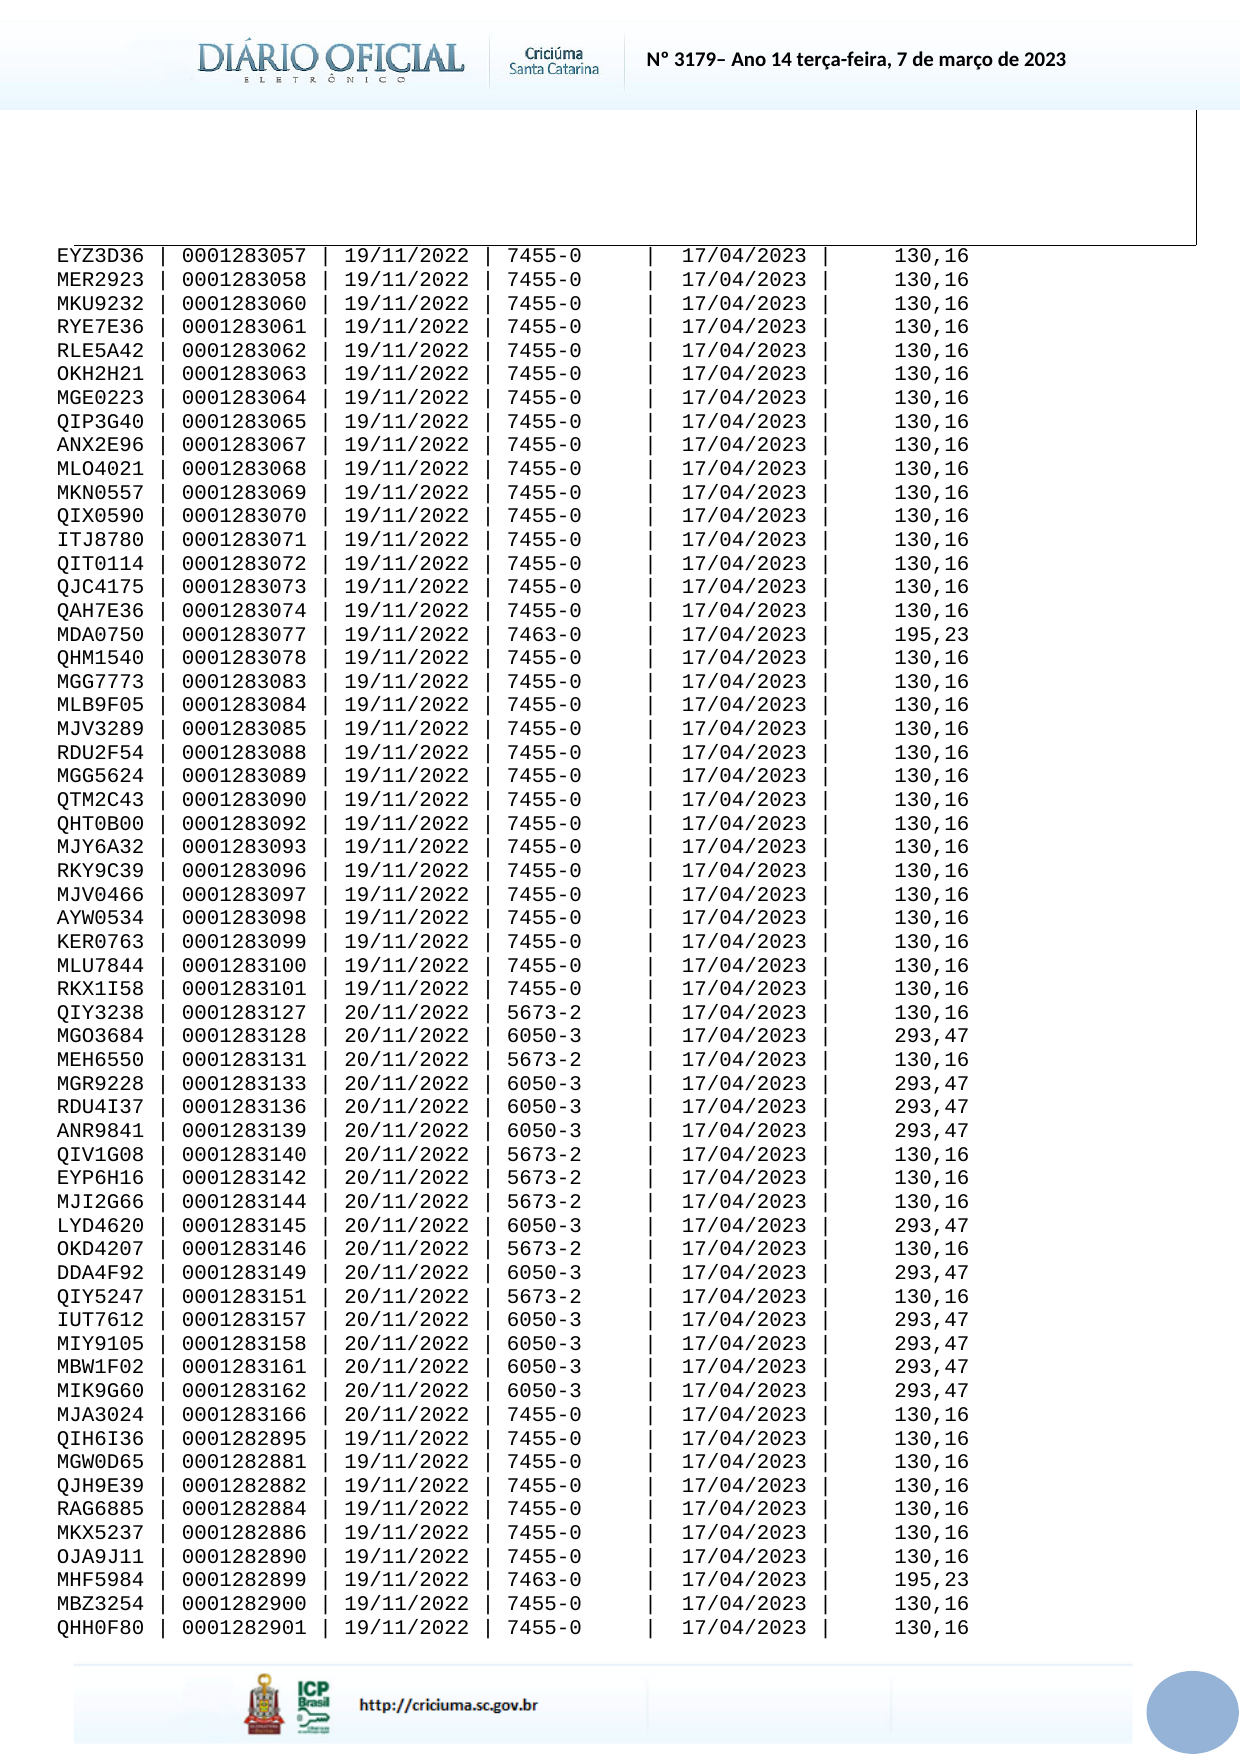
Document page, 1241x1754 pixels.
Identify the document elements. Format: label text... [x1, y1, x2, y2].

text RYE7E36 | 0001283061 | 19/11/2022 | 7455-0 | 17/04/2023 | 130,16 [44, 316, 1196, 340]
text RLE5A42 | 0001283062 | 19/11/2022 | 7455-0 | 17/04/2023 | 130,16 [44, 340, 1196, 363]
text QIY3238 | 0001283127 | 20/11/2022 | 5673-2 | 17/04/2023 | 130,16 [44, 1002, 1196, 1026]
text MLB9F05 | 0001283084 | 19/11/2022 | 7455-0 | 17/04/2023 | 130,16 [44, 694, 1196, 718]
text QJH9E39 | 0001282882 | 19/11/2022 | 7455-0 | 17/04/2023 | 130,16 [44, 1475, 1196, 1498]
text MKN0557 | 0001283069 | 19/11/2022 | 7455-0 | 17/04/2023 | 130,16 [44, 482, 1196, 505]
text EYP6H16 | 0001283142 | 20/11/2022 | 5673-2 | 17/04/2023 | 130,16 [44, 1167, 1196, 1191]
text MEH6550 | 0001283131 | 20/11/2022 | 5673-2 | 17/04/2023 | 130,16 [44, 1049, 1196, 1073]
text RDU2F54 | 0001283088 | 19/11/2022 | 7455-0 | 17/04/2023 | 130,16 [44, 742, 1196, 765]
text QAH7E36 | 0001283074 | 19/11/2022 | 7455-0 | 17/04/2023 | 130,16 [44, 600, 1196, 623]
text MDA0750 | 0001283077 | 19/11/2022 | 7463-0 | 17/04/2023 | 195,23 [44, 623, 1196, 647]
text QHT0B00 | 0001283092 | 19/11/2022 | 7455-0 | 17/04/2023 | 130,16 [44, 813, 1196, 836]
text MGR9228 | 0001283133 | 20/11/2022 | 6050-3 | 17/04/2023 | 293,47 [44, 1073, 1196, 1096]
text RKX1I58 | 0001283101 | 19/11/2022 | 7455-0 | 17/04/2023 | 130,16 [44, 978, 1196, 1002]
text KER0763 | 0001283099 | 19/11/2022 | 7455-0 | 17/04/2023 | 130,16 [44, 931, 1196, 954]
text RDU4I37 | 0001283136 | 20/11/2022 | 6050-3 | 17/04/2023 | 293,47 [44, 1096, 1196, 1120]
text MJY6A32 | 0001283093 | 19/11/2022 | 7455-0 | 17/04/2023 | 130,16 [44, 836, 1196, 860]
text QIV1G08 | 0001283140 | 20/11/2022 | 5673-2 | 17/04/2023 | 130,16 [44, 1144, 1196, 1167]
text MHF5984 | 0001282899 | 19/11/2022 | 7463-0 | 17/04/2023 | 195,23 [44, 1569, 1196, 1593]
text ITJ8780 | 0001283071 | 19/11/2022 | 7455-0 | 17/04/2023 | 130,16 [44, 529, 1196, 553]
text QIX0590 | 0001283070 | 19/11/2022 | 7455-0 | 17/04/2023 | 130,16 [44, 505, 1196, 529]
text QIH6I36 | 0001282895 | 19/11/2022 | 7455-0 | 17/04/2023 | 130,16 [44, 1427, 1196, 1451]
text MBZ3254 | 0001282900 | 19/11/2022 | 7455-0 | 17/04/2023 | 130,16 [44, 1593, 1196, 1617]
text OKH2H21 | 0001283063 | 19/11/2022 | 7455-0 | 17/04/2023 | 130,16 [44, 363, 1196, 387]
text MLU7844 | 0001283100 | 19/11/2022 | 7455-0 | 17/04/2023 | 130,16 [44, 954, 1196, 978]
text MIK9G60 | 0001283162 | 20/11/2022 | 6050-3 | 17/04/2023 | 293,47 [44, 1380, 1196, 1404]
text MJI2G66 | 0001283144 | 20/11/2022 | 5673-2 | 17/04/2023 | 130,16 [44, 1191, 1196, 1215]
text MKU9232 | 0001283060 | 19/11/2022 | 7455-0 | 17/04/2023 | 130,16 [44, 292, 1196, 316]
text MGO3684 | 0001283128 | 20/11/2022 | 6050-3 | 17/04/2023 | 293,47 [44, 1026, 1196, 1049]
text MJA3024 | 0001283166 | 20/11/2022 | 7455-0 | 17/04/2023 | 130,16 [44, 1404, 1196, 1427]
text EYZ3D36 | 0001283057 | 19/11/2022 | 7455-0 | 17/04/2023 | 130,16 [44, 245, 1196, 269]
text MBW1F02 | 0001283161 | 20/11/2022 | 6050-3 | 17/04/2023 | 293,47 [44, 1357, 1196, 1380]
text OJA9J11 | 0001282890 | 19/11/2022 | 7455-0 | 17/04/2023 | 130,16 [44, 1546, 1196, 1569]
text QIY5247 | 0001283151 | 20/11/2022 | 5673-2 | 17/04/2023 | 130,16 [44, 1286, 1196, 1309]
text MGG5624 | 0001283089 | 19/11/2022 | 7455-0 | 17/04/2023 | 130,16 [44, 765, 1196, 789]
text MGG7773 | 0001283083 | 19/11/2022 | 7455-0 | 17/04/2023 | 130,16 [44, 671, 1196, 694]
text QHH0F80 | 0001282901 | 19/11/2022 | 7455-0 | 17/04/2023 | 130,16 [44, 1617, 1196, 1640]
text QIP3G40 | 0001283065 | 19/11/2022 | 7455-0 | 17/04/2023 | 130,16 [44, 411, 1196, 434]
text QTM2C43 | 0001283090 | 19/11/2022 | 7455-0 | 17/04/2023 | 130,16 [44, 789, 1196, 813]
text DDA4F92 | 0001283149 | 20/11/2022 | 6050-3 | 17/04/2023 | 293,47 [44, 1262, 1196, 1286]
text ANR9841 | 0001283139 | 20/11/2022 | 6050-3 | 17/04/2023 | 293,47 [44, 1120, 1196, 1144]
text ANX2E96 | 0001283067 | 19/11/2022 | 7455-0 | 17/04/2023 | 130,16 [44, 434, 1196, 458]
text LYD4620 | 0001283145 | 20/11/2022 | 6050-3 | 17/04/2023 | 293,47 [44, 1215, 1196, 1238]
text MIY9105 | 0001283158 | 20/11/2022 | 6050-3 | 17/04/2023 | 293,47 [44, 1333, 1196, 1357]
text AYW0534 | 0001283098 | 19/11/2022 | 7455-0 | 17/04/2023 | 130,16 [44, 907, 1196, 931]
text RAG6885 | 0001282884 | 19/11/2022 | 7455-0 | 17/04/2023 | 130,16 [44, 1498, 1196, 1522]
text MJV3289 | 0001283085 | 19/11/2022 | 7455-0 | 17/04/2023 | 130,16 [44, 718, 1196, 742]
text MLO4021 | 0001283068 | 19/11/2022 | 7455-0 | 17/04/2023 | 130,16 [44, 458, 1196, 482]
text OKD4207 | 0001283146 | 20/11/2022 | 5673-2 | 17/04/2023 | 130,16 [44, 1238, 1196, 1262]
text RKY9C39 | 0001283096 | 19/11/2022 | 7455-0 | 17/04/2023 | 130,16 [44, 860, 1196, 884]
text QJC4175 | 0001283073 | 19/11/2022 | 7455-0 | 17/04/2023 | 130,16 [44, 576, 1196, 600]
text MJV0466 | 0001283097 | 19/11/2022 | 7455-0 | 17/04/2023 | 130,16 [44, 884, 1196, 907]
text MGW0D65 | 0001282881 | 19/11/2022 | 7455-0 | 17/04/2023 | 130,16 [44, 1451, 1196, 1475]
text IUT7612 | 0001283157 | 20/11/2022 | 6050-3 | 17/04/2023 | 293,47 [44, 1309, 1196, 1333]
text MER2923 | 0001283058 | 19/11/2022 | 7455-0 | 17/04/2023 | 130,16 [44, 269, 1196, 292]
text MKX5237 | 0001282886 | 19/11/2022 | 7455-0 | 17/04/2023 | 130,16 [44, 1522, 1196, 1546]
text QIT0114 | 0001283072 | 19/11/2022 | 7455-0 | 17/04/2023 | 130,16 [44, 553, 1196, 576]
text MGE0223 | 0001283064 | 19/11/2022 | 7455-0 | 17/04/2023 | 130,16 [44, 387, 1196, 411]
text QHM1540 | 0001283078 | 19/11/2022 | 7455-0 | 17/04/2023 | 130,16 [44, 647, 1196, 671]
